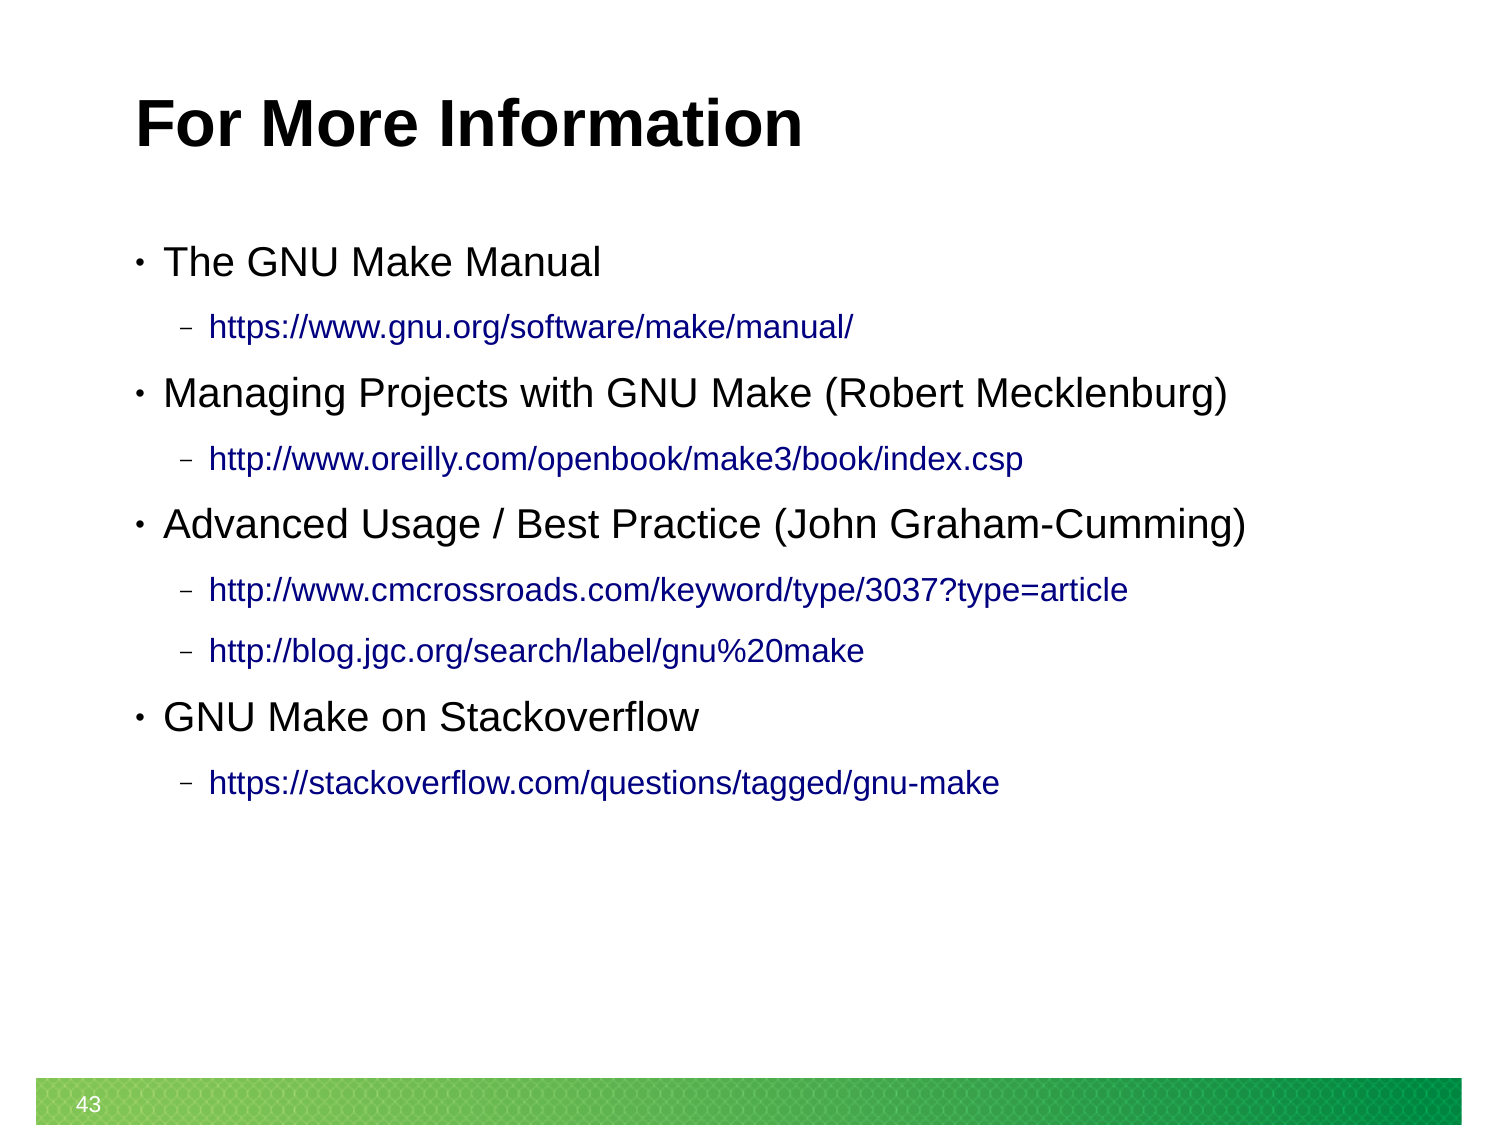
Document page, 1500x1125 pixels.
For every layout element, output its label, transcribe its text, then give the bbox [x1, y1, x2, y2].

list The GNU Make Manual https://www.gnu.org/software/make/manual/ Managing Projects with GNU Make (Robert Mecklenburg) http://www.oreilly.com/openbook/make3/book/index.csp Advanced Usage / Best Practice (John Graham-Cumming) http://www.cmcrossroads.com/keyword/type/3037?type=article http://blog.jgc.org/search/label/gnu%20make GNU Make on Stackoverflow https://stackoverflow.com/questions/tagged/gnu-make [135, 238, 1372, 982]
title For More Information [135, 41, 1372, 204]
picture [36, 1078, 1462, 1125]
